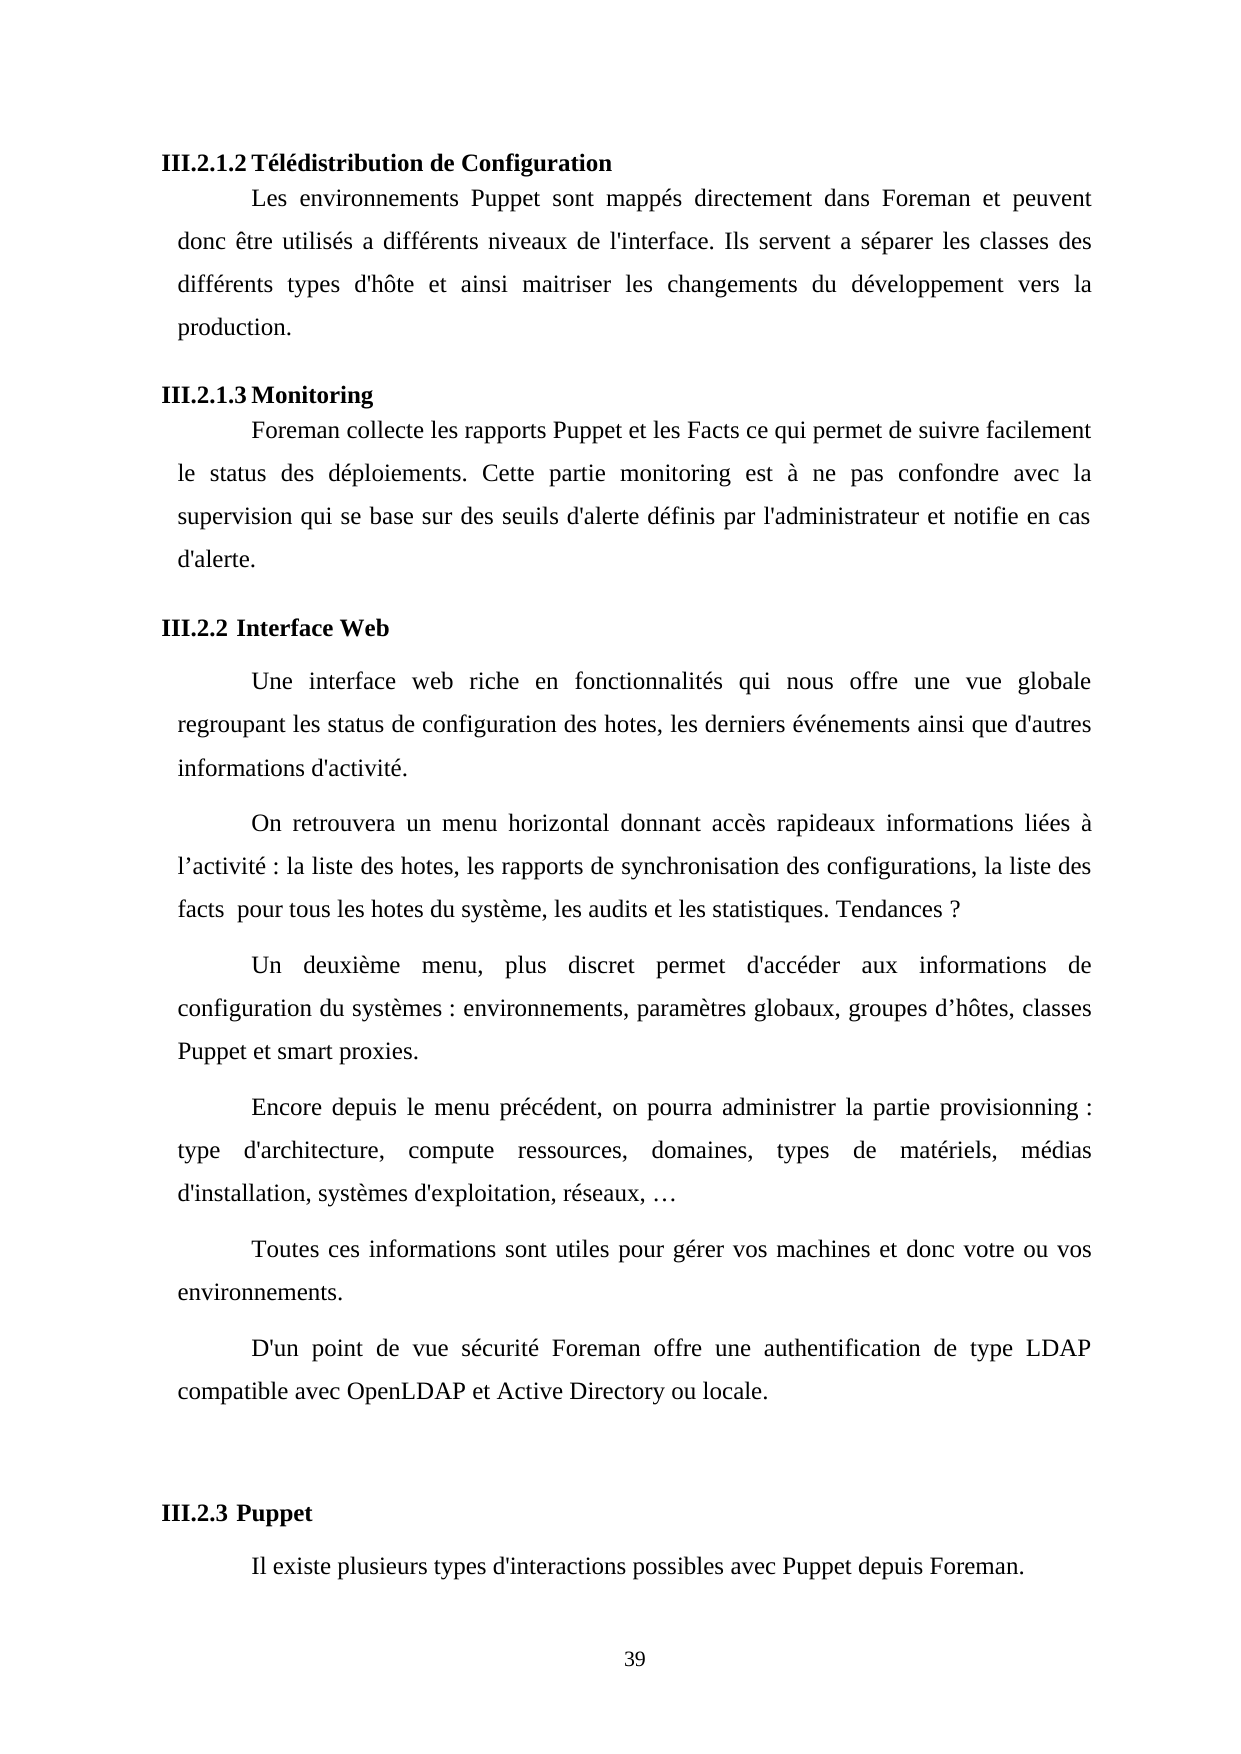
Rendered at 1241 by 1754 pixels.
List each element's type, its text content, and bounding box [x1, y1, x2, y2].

text Encore depuis le menu précédent, on pourra administrer la partie provisionning : type d'architecture, compute ressources, domaines, types de matériels, médias d'installation, systèmes d'exploitation, réseaux, … [177, 1092, 1092, 1207]
subtitle Interface Web [161, 613, 1092, 641]
subtitle Monitoring [161, 380, 1092, 409]
text Une interface web riche en fonctionnalités qui nous offre une vue globale regroupant les status de configuration des hotes, les derniers événements ainsi que d'autres informations d'activité. [177, 666, 1092, 781]
subtitle Puppet [161, 1498, 1092, 1526]
subtitle Télédistribution de Configuration [161, 148, 1092, 176]
text Les environnements Puppet sont mappés directement dans Foreman et peuvent donc être utilisés a différents niveaux de l'interface. Ils servent a séparer les classes des différents types d'hôte et ainsi maitriser les changements du développement vers la production. [177, 183, 1092, 341]
text Un deuxième menu, plus discret permet d'accéder aux informations de configuration du systèmes : environnements, paramètres globaux, groupes d’hôtes, classes Puppet et smart proxies. [177, 950, 1092, 1065]
text On retrouvera un menu horizontal donnant accès rapideaux informations liées à l’activité : la liste des hotes, les rapports de synchronisation des configurations, la liste des facts pour tous les hotes du système, les audits et les statistiques. Tendances ? [177, 808, 1092, 923]
text Il existe plusieurs types d'interactions possibles avec Puppet depuis Foreman. [177, 1551, 1092, 1580]
text Foreman collecte les rapports Puppet et les Facts ce qui permet de suivre facilement le status des déploiements. Cette partie monitoring est à ne pas confondre avec la supervision qui se base sur des seuils d'alerte définis par l'administrateur et notifie en cas d'alerte. [177, 415, 1092, 573]
text Toutes ces informations sont utiles pour gérer vos machines et donc votre ou vos environnements. [177, 1234, 1092, 1306]
text D'un point de vue sécurité Foreman offre une authentification de type LDAP compatible avec OpenLDAP et Active Directory ou locale. [177, 1333, 1092, 1404]
